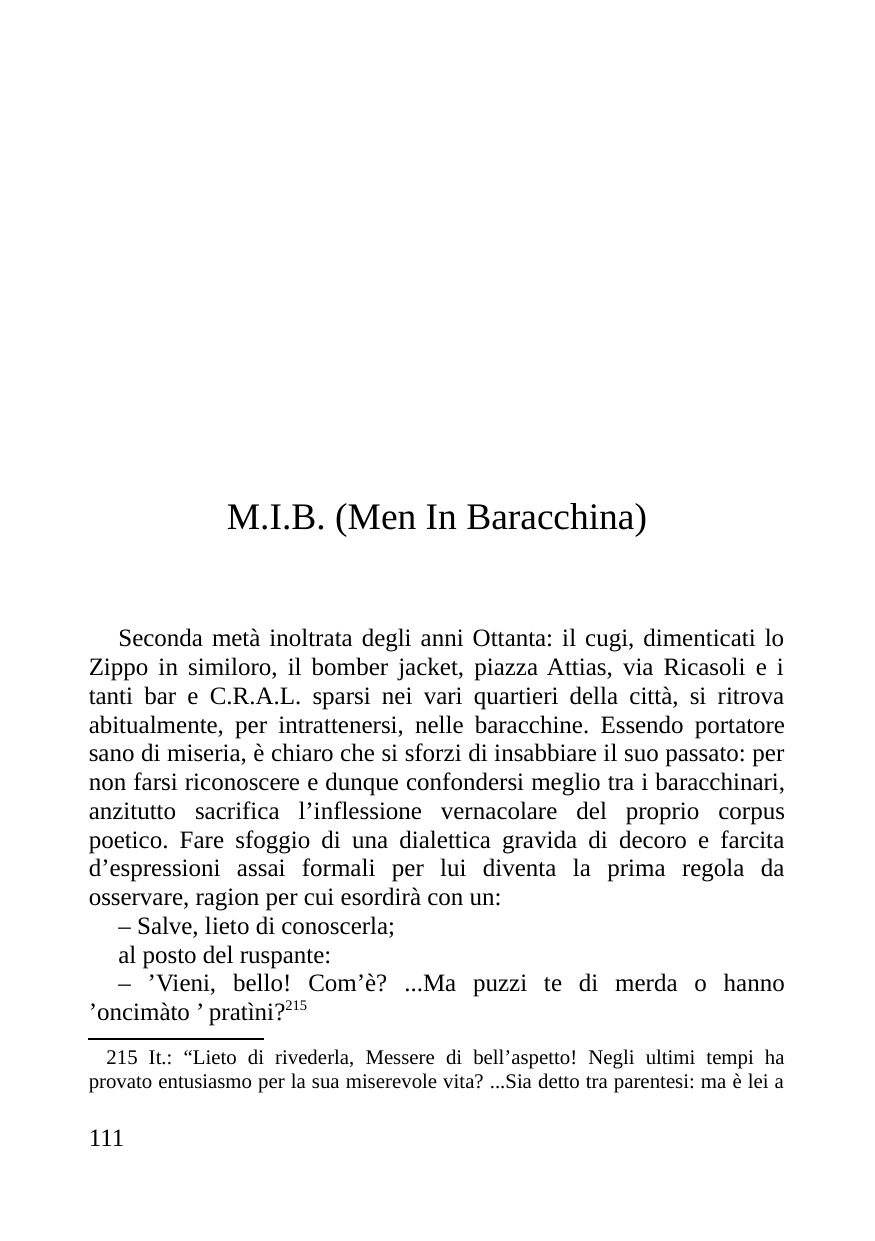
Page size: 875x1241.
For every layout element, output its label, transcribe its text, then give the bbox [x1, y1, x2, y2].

text Seconda metà inoltrata degli anni Ottanta: il cugi, dimenticati lo Zippo in similoro, il bomber jacket, piazza Attias, via Ricasoli e i tanti bar e C.R.A.L. sparsi nei vari quartieri della città, si ritrova abitualmente, per intrattenersi, nelle baracchine. Essendo portatore sano di miseria, è chiaro che si sforzi di insabbiare il suo passato: per non farsi riconoscere e dunque confondersi meglio tra i baracchinari, anzitutto sacrifica l’inflessione vernacolare del proprio corpus poetico. Fare sfoggio di una dialettica gravida di decoro e farcita d’espressioni assai formali per lui diventa la prima regola da osservare, ragion per cui esordirà con un: [88, 623, 786, 911]
text al posto del ruspante: [88, 940, 786, 968]
text – Salve, lieto di conoscerla; [88, 911, 786, 940]
text – ’Vieni, bello! Com’è? ...Ma puzzi te di merda o hanno ’oncimàto ’ pratìni? [88, 968, 786, 1026]
subtitle M.I.B. (Men In Baracchina) [88, 494, 786, 537]
text It.: “Lieto di rivederla, Messere di bell’aspetto! Negli ultimi tempi ha provato entusiasmo per la sua miserevole vita? ...Sia detto tra parentesi: ma è lei a [88, 1045, 786, 1093]
